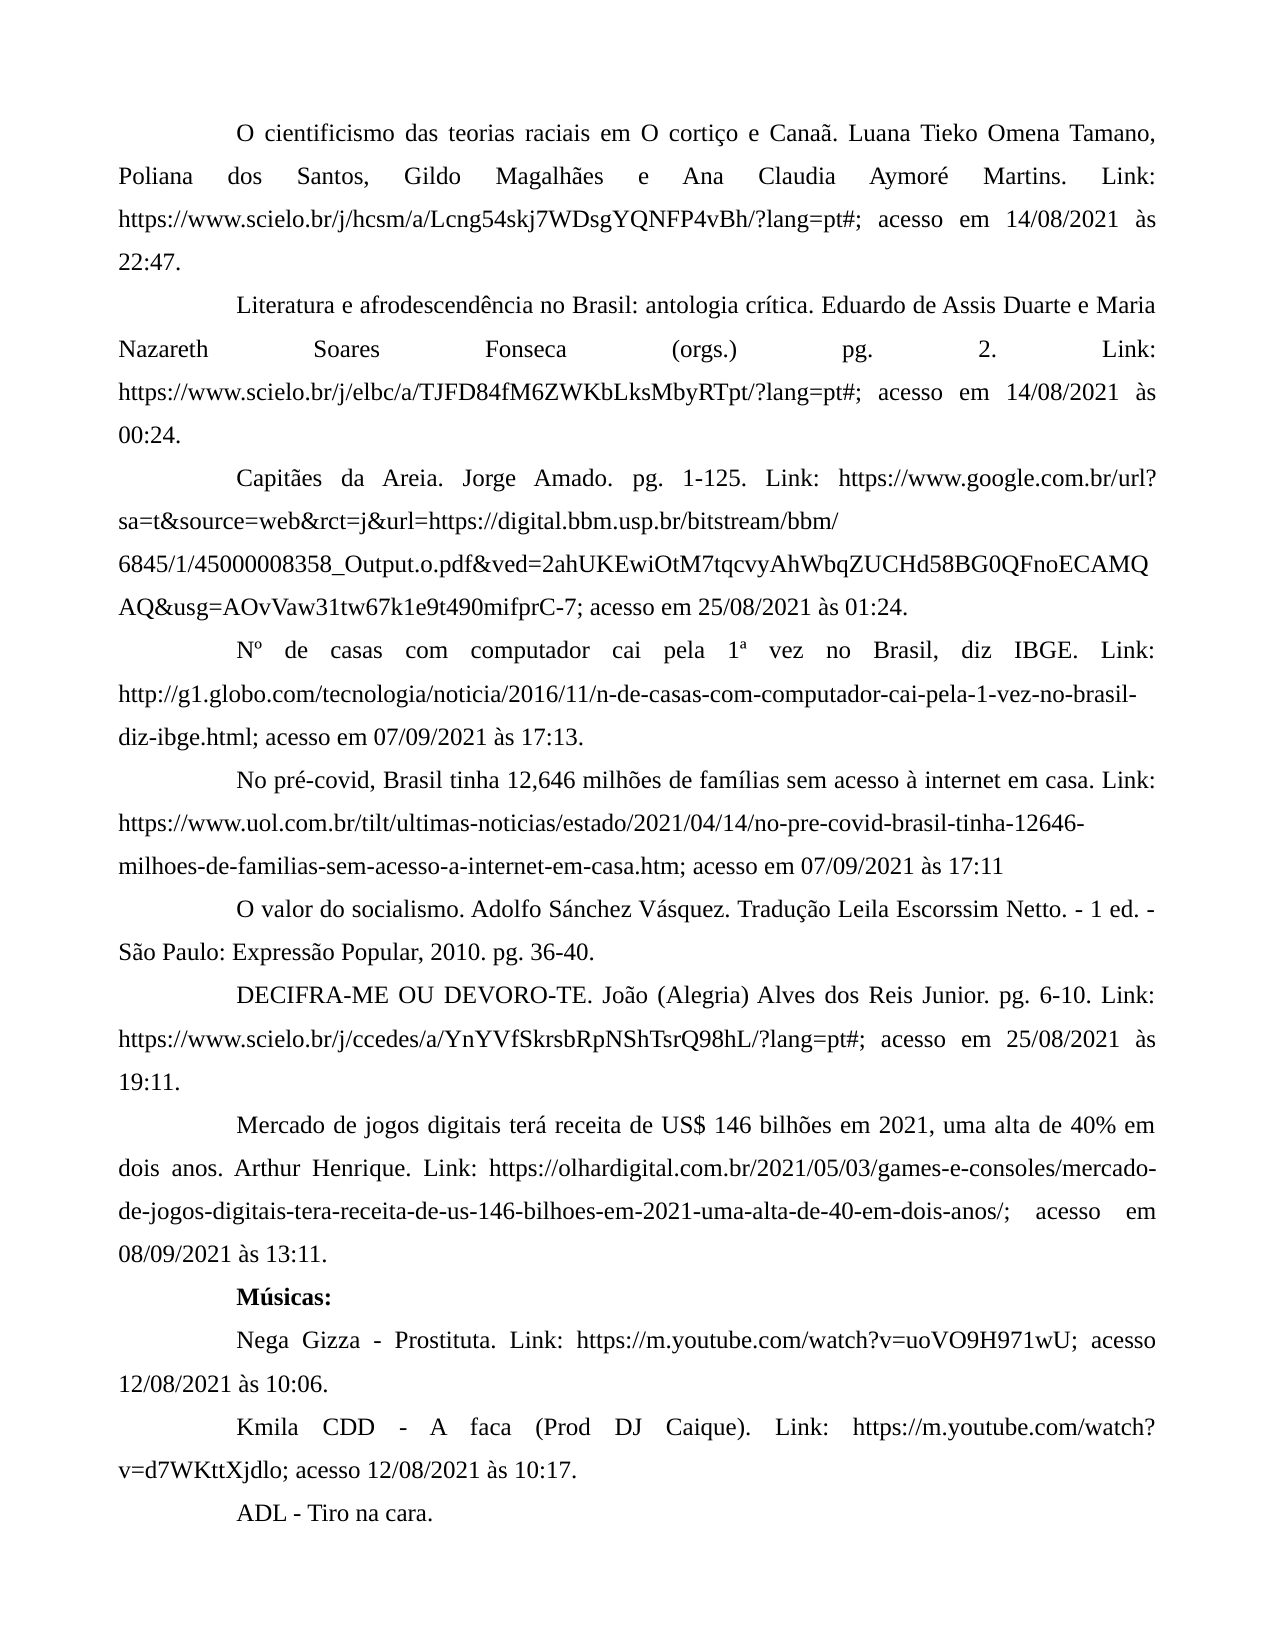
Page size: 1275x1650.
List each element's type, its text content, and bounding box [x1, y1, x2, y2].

text Nega Gizza - Prostituta. Link: https://m.youtube.com/watch?v=uoVO9H971wU; acesso 12/08/2021 às 10:06. [118, 1326, 1157, 1397]
text DECIFRA-ME OU DEVORO-TE. João (Alegria) Alves dos Reis Junior. pg. 6-10. Link: https://www.scielo.br/j/ccedes/a/YnYVfSkrsbRpNShTsrQ98hL/?lang=pt#; acesso em 25/08/2021 às 19:11. [118, 981, 1157, 1096]
text Literatura e afrodescendência no Brasil: antologia crítica. Eduardo de Assis Duarte e Maria Nazareth Soares Fonseca (orgs.) pg. 2. Link: https://www.scielo.br/j/elbc/a/TJFD84fM6ZWKbLksMbyRTpt/?lang=pt#; acesso em 14/08/2021 às 00:24. [118, 291, 1157, 449]
text O cientificismo das teorias raciais em O cortiço e Canaã. Luana Tieko Omena Tamano, Poliana dos Santos, Gildo Magalhães e Ana Claudia Aymoré Martins. Link: https://www.scielo.br/j/hcsm/a/Lcng54skj7WDsgYQNFP4vBh/?lang=pt#; acesso em 14/08/2021 às 22:47. [118, 118, 1157, 276]
text Nº de casas com computador cai pela 1ª vez no Brasil, diz IBGE. Link: http://g1.globo.com/tecnologia/noticia/2016/11/n-de-casas-com-computador-cai-pela-1-vez-no-brasil-diz-ibge.html; acesso em 07/09/2021 às 17:13. [118, 636, 1157, 751]
text No pré-covid, Brasil tinha 12,646 milhões de famílias sem acesso à internet em casa. Link: https://www.uol.com.br/tilt/ultimas-noticias/estado/2021/04/14/no-pre-covid-brasil-tinha-12646-milhoes-de-familias-sem-acesso-a-internet-em-casa.htm; acesso em 07/09/2021 às 17:11 [118, 765, 1157, 880]
text Mercado de jogos digitais terá receita de US$ 146 bilhões em 2021, uma alta de 40% em dois anos. Arthur Henrique. Link: https://olhardigital.com.br/2021/05/03/games-e-consoles/mercado-de-jogos-digitais-tera-receita-de-us-146-bilhoes-em-2021-uma-alta-de-40-em-dois-anos/; acesso em 08/09/2021 às 13:11. [118, 1110, 1157, 1268]
text Músicas: [118, 1282, 1157, 1311]
text Kmila CDD - A faca (Prod DJ Caique). Link: https://m.youtube.com/watch?v=d7WKttXjdlo; acesso 12/08/2021 às 10:17. [118, 1412, 1157, 1484]
text ADL - Tiro na cara. [118, 1498, 1157, 1527]
text Capitães da Areia. Jorge Amado. pg. 1-125. Link: https://www.google.com.br/url?sa=t&source=web&rct=j&url=https://digital.bbm.usp.br/bitstream/bbm/6845/1/45000008358_Output.o.pdf&ved=2ahUKEwiOtM7tqcvyAhWbqZUCHd58BG0QFnoECAMQAQ&usg=AOvVaw31tw67k1e9t490mifprC-7; acesso em 25/08/2021 às 01:24. [118, 463, 1157, 621]
text O valor do socialismo. Adolfo Sánchez Vásquez. Tradução Leila Escorssim Netto. - 1 ed. - São Paulo: Expressão Popular, 2010. pg. 36-40. [118, 894, 1157, 966]
